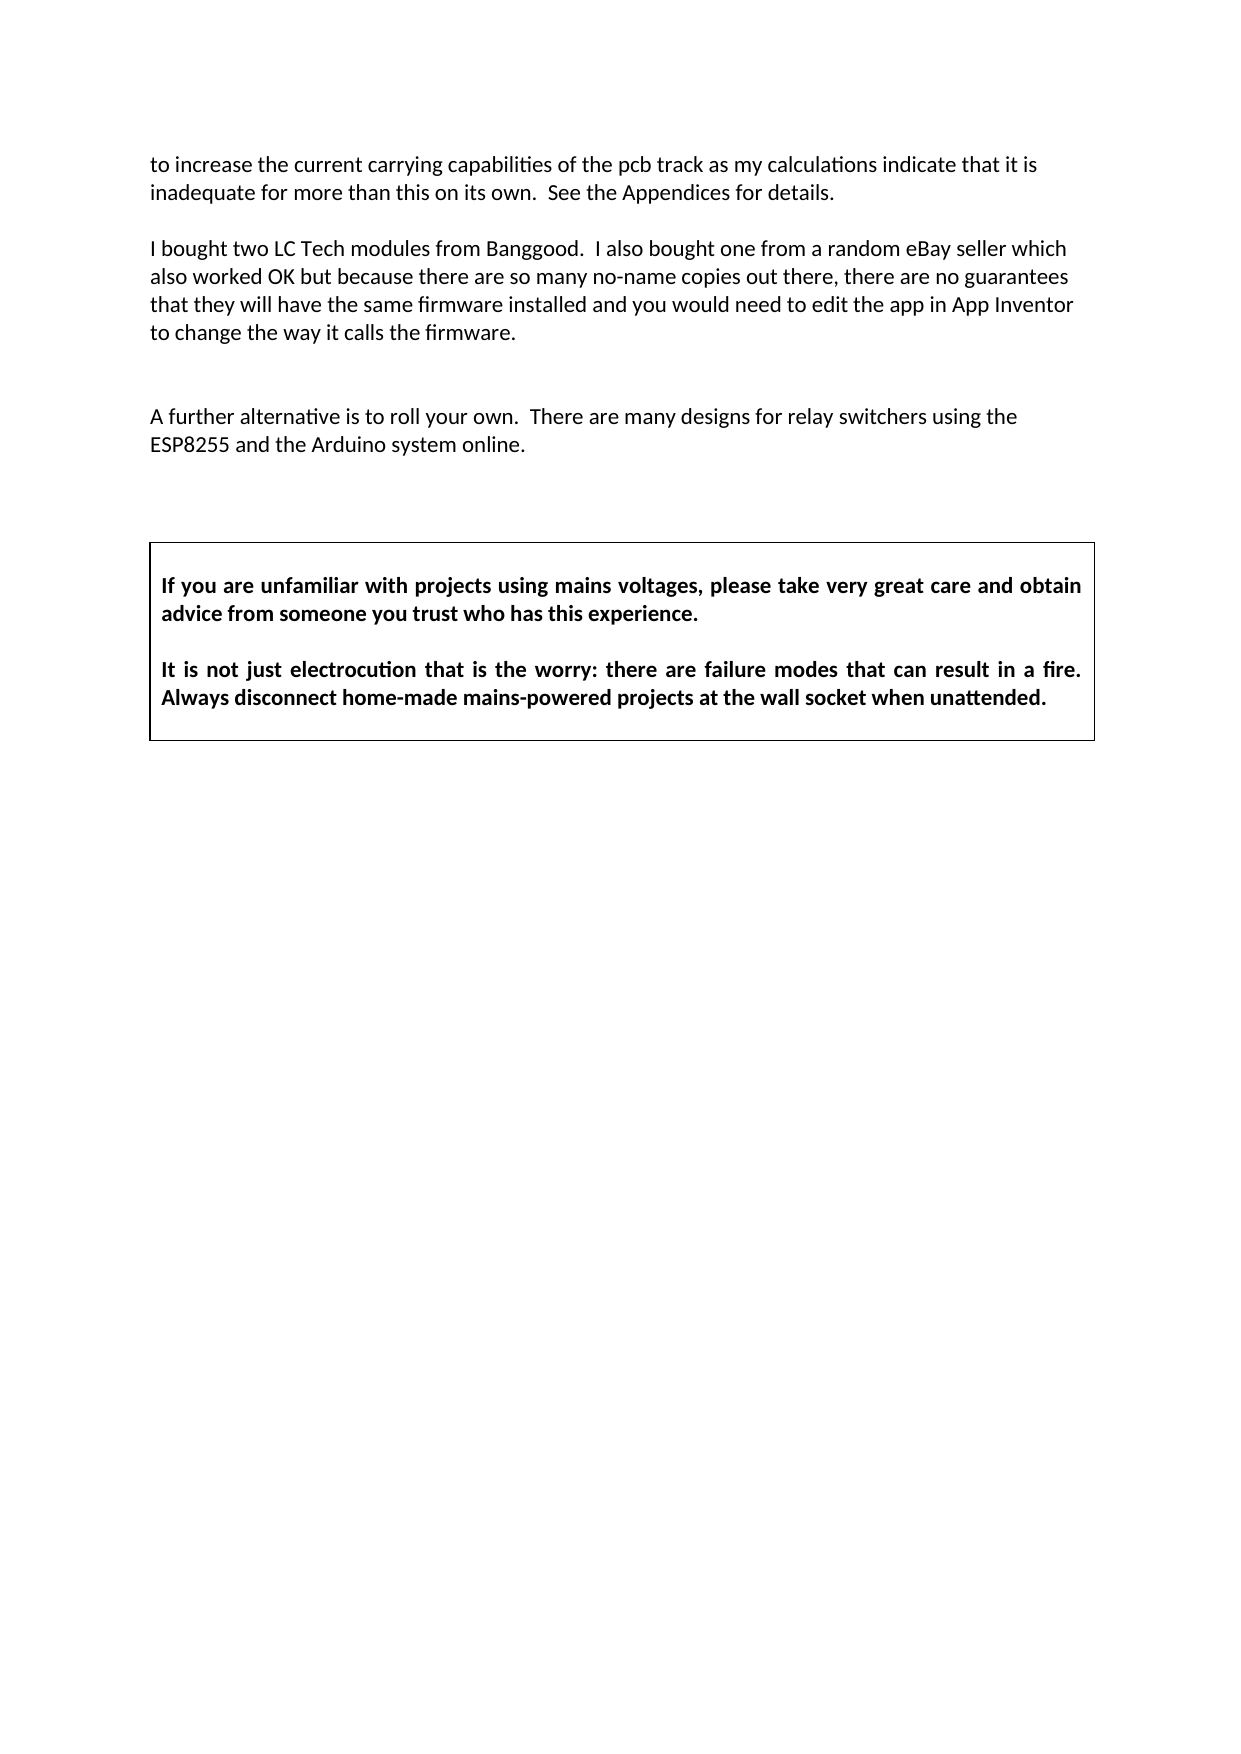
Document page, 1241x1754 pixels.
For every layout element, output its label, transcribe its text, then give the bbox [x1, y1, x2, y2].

table_header If you are unfamiliar with projects using mains voltages, please take very great care and obtain advice from someone you trust who has this experience. It is not just electrocution that is the worry: there are failure modes that can result in a fire. Always disconnect home-made mains-powered projects at the wall socket when unattended. [151, 543, 1094, 739]
text to increase the current carrying capabilities of the pcb track as my calculations indicate that it is inadequate for more than this on its own. See the Appendices for details. [150, 150, 1090, 206]
text I bought two LC Tech modules from Banggood. I also bought one from a random eBay seller which also worked OK but because there are so many no-name copies out there, there are no guarantees that they will have the same firmware installed and you would need to edit the app in App Inventor to change the way it calls the firmware. [150, 234, 1090, 346]
text A further alternative is to roll your own. There are many designs for relay switchers using the ESP8255 and the Arduino system online. [150, 402, 1090, 458]
